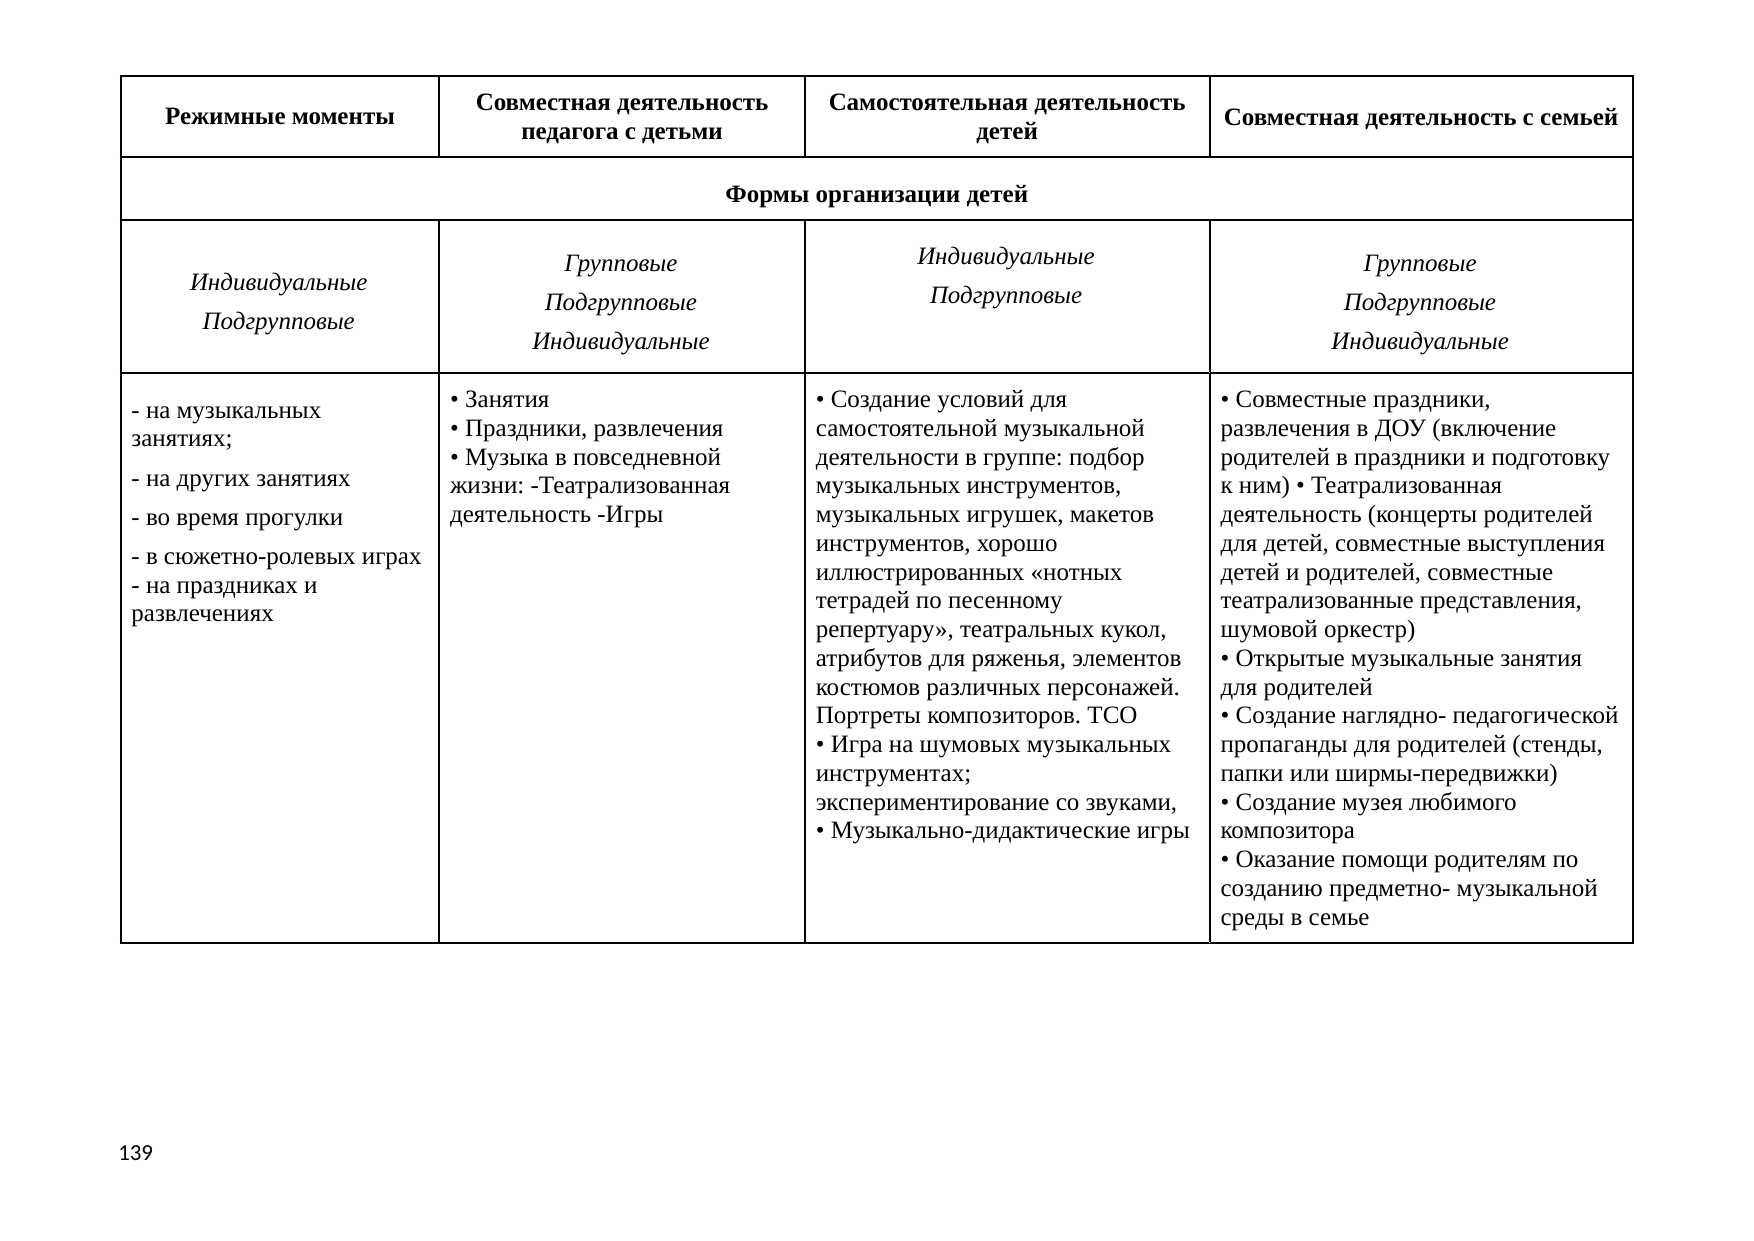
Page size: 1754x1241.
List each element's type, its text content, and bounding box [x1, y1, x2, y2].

table_header Совместная деятельность педагога с детьми [440, 77, 804, 156]
table_cell Индивидуальные Подгрупповые [122, 221, 438, 372]
table_cell Индивидуальные Подгрупповые [806, 221, 1209, 372]
table_cell • Создание условий для самостоятельной музыкальной деятельности в группе: подбор музыкальных инструментов, музыкальных игрушек, макетов инструментов, хорошо иллюстрированных «нотных тетрадей по песенному репертуару», театральных кукол, атрибутов для ряженья, элементов костюмов различных персонажей. Портреты композиторов. ТСО • Игра на шумовых музыкальных инструментах; экспериментирование со звуками, • Музыкально-дидактические игры [806, 374, 1209, 942]
table_cell • Совместные праздники, развлечения в ДОУ (включение родителей в праздники и подготовку к ним) • Театрализованная деятельность (концерты родителей для детей, совместные выступления детей и родителей, совместные театрализованные представления, шумовой оркестр) • Открытые музыкальные занятия для родителей • Создание наглядно- педагогической пропаганды для родителей (стенды, папки или ширмы-передвижки) • Создание музея любимого композитора • Оказание помощи родителям по созданию предметно- музыкальной среды в семье [1211, 374, 1632, 942]
table_cell - на музыкальных занятиях; - на других занятиях - во время прогулки - в сюжетно-ролевых играх - на праздниках и развлечениях [122, 374, 438, 942]
table_cell Групповые Подгрупповые Индивидуальные [1211, 221, 1632, 372]
table_header Совместная деятельность с семьей [1211, 77, 1632, 156]
table_header Режимные моменты [122, 77, 438, 156]
table_cell Групповые Подгрупповые Индивидуальные [440, 221, 804, 372]
table_cell • Занятия • Праздники, развлечения • Музыка в повседневной жизни: -Театрализованная деятельность -Игры [440, 374, 804, 942]
table_cell Формы организации детей [122, 158, 1632, 218]
table_header Самостоятельная деятельность детей [806, 77, 1209, 156]
